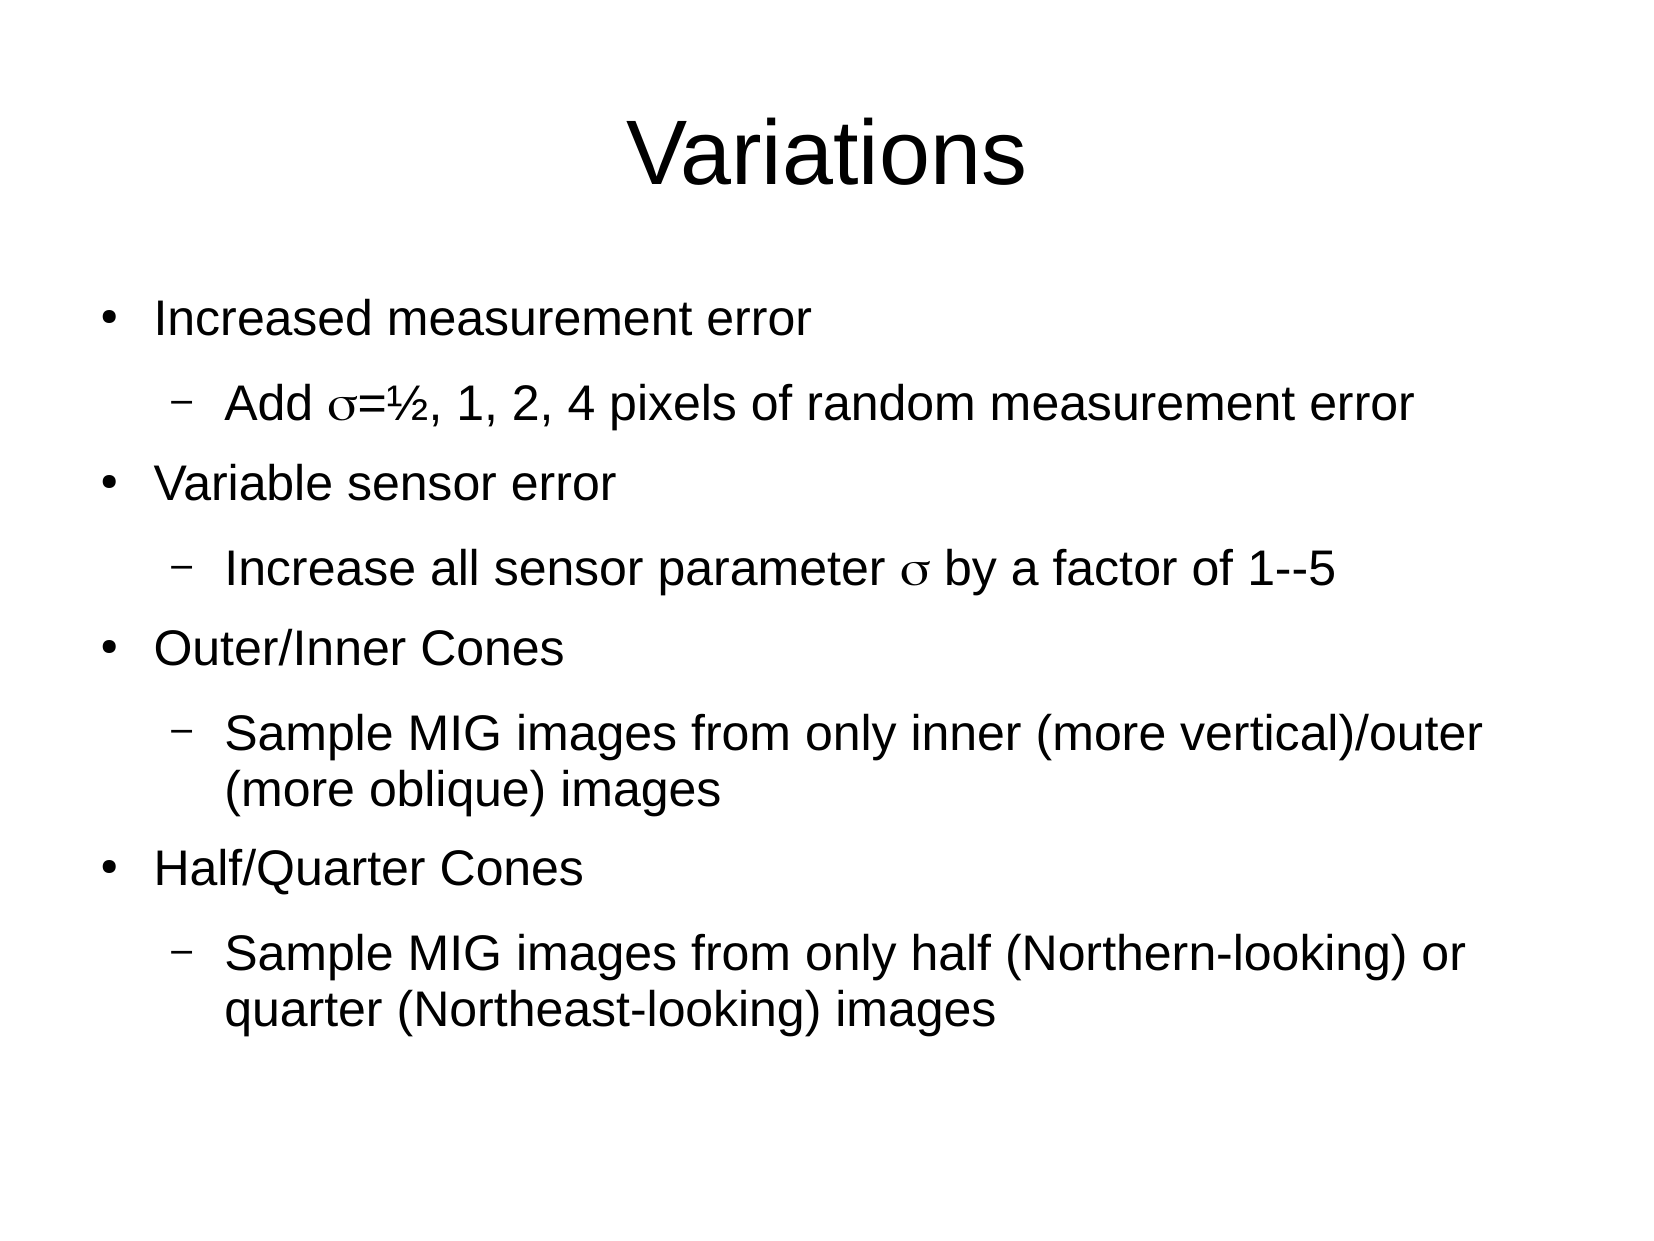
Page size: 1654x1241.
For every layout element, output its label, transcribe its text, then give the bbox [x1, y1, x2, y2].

title Variations [82, 49, 1571, 257]
list Increased measurement error Add s=½, 1, 2, 4 pixels of random measurement error Variable sensor error Increase all sensor parameter s by a factor of 1--5 Outer/Inner Cones Sample MIG images from only inner (more vertical)/outer (more oblique) images Half/Quarter Cones Sample MIG images from only half (Northern-looking) or quarter (Northeast-looking) images [82, 290, 1571, 1155]
